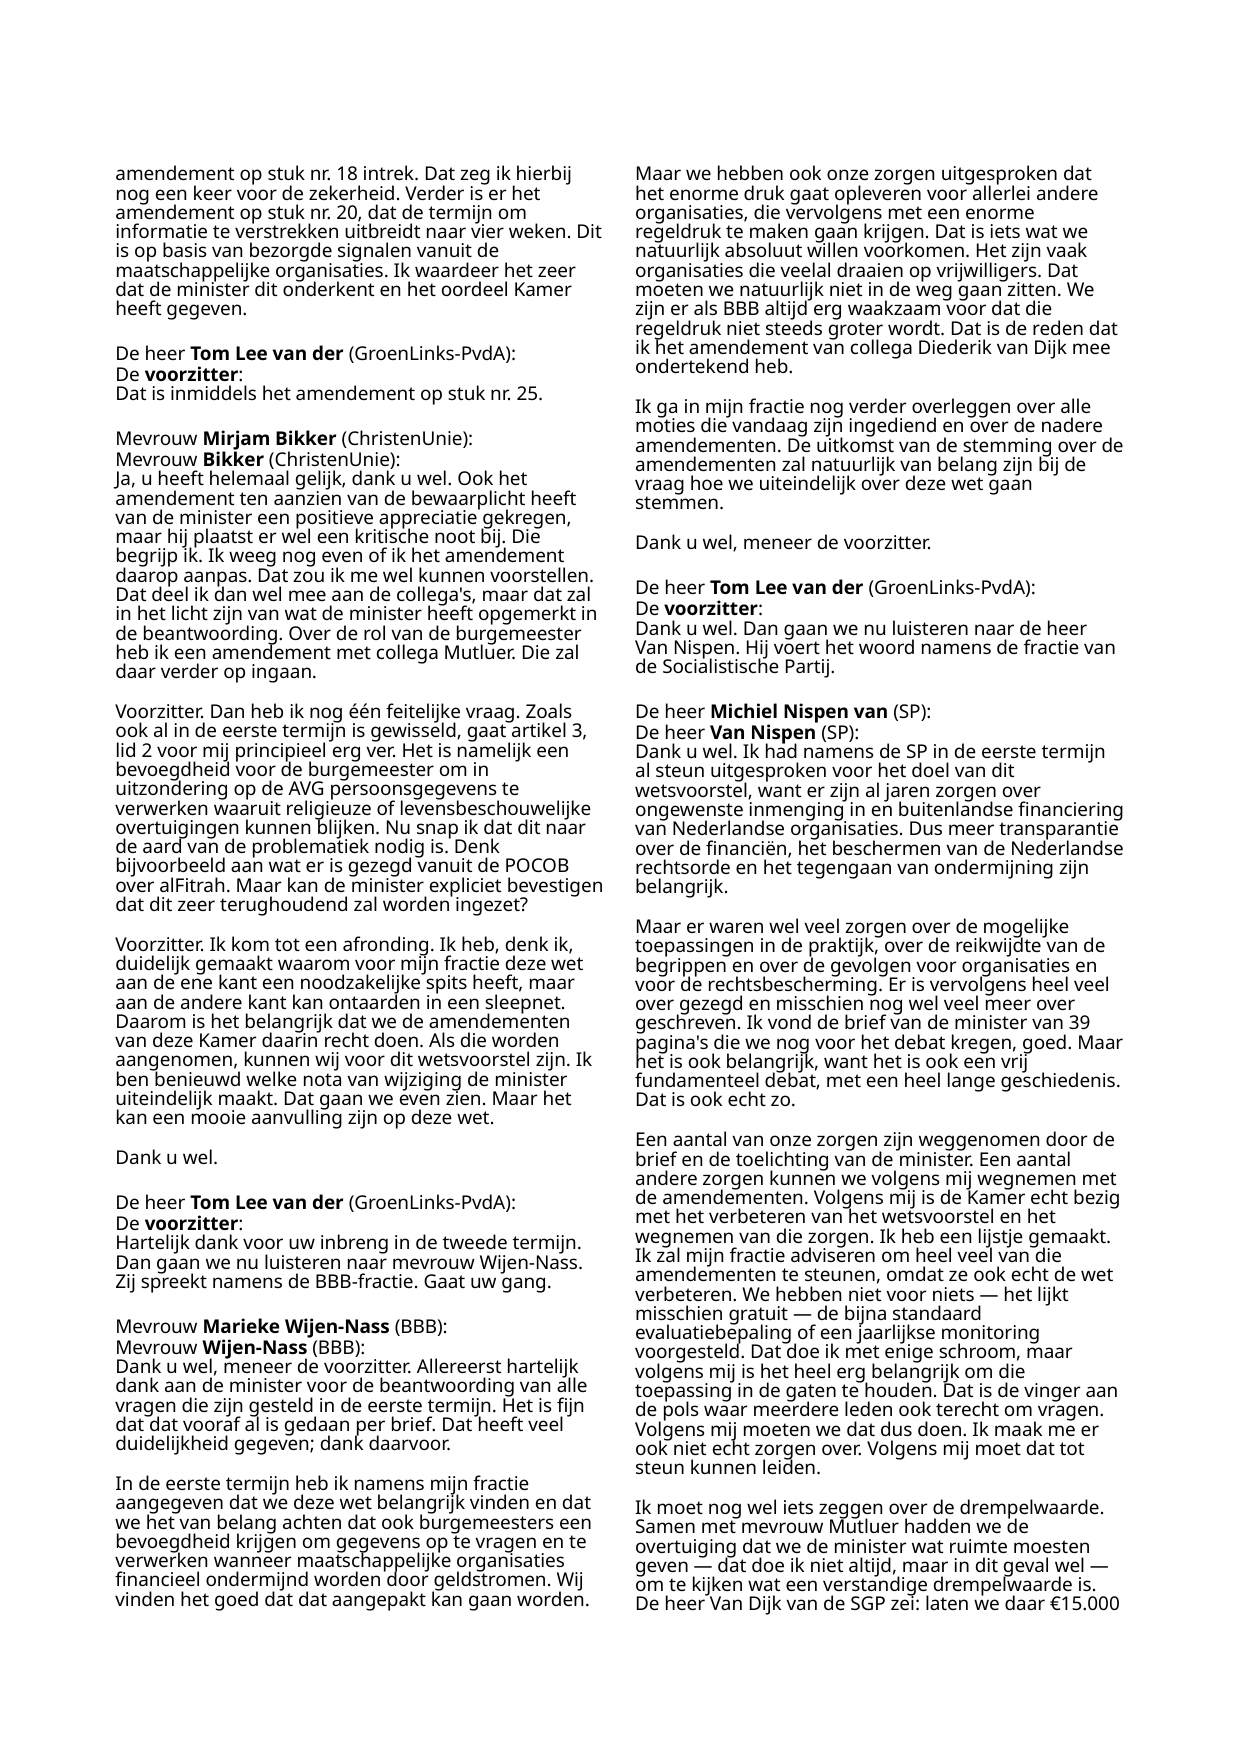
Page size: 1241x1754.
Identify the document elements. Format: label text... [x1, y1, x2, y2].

text Dat is inmiddels het amendement op stuk nr. 25. [115, 385, 605, 404]
text De voorzitter: [635, 600, 1125, 619]
text Dank u wel. Ik had namens de SP in de eerste termijn al steun uitgesproken voor het doel van dit wetsvoorstel, want er zijn al jaren zorgen over ongewenste inmenging in en buitenlandse financiering van Nederlandse organisaties. Dus meer transparantie over de financiën, het beschermen van de Nederlandse rechtsorde en het tegengaan van ondermijning zijn belangrijk. [635, 743, 1125, 897]
text Ik ga in mijn fractie nog verder overleggen over alle moties die vandaag zijn ingediend en over de nadere amendementen. De uitkomst van de stemming over de amendementen zal natuurlijk van belang zijn bij de vraag hoe we uiteindelijk over deze wet gaan stemmen. [635, 398, 1125, 514]
text Dank u wel. Dan gaan we nu luisteren naar de heer Van Nispen. Hij voert het woord namens de fractie van de Socialistische Partij. [635, 619, 1125, 677]
text De heer Tom Lee van der (GroenLinks-PvdA): [115, 1189, 605, 1215]
text De voorzitter: [115, 1215, 605, 1234]
text Mevrouw Wijen-Nass (BBB): [115, 1339, 605, 1358]
text Mevrouw Bikker (ChristenUnie): [115, 451, 605, 470]
text Dank u wel, meneer de voorzitter. [635, 534, 1125, 554]
text De heer Tom Lee van der (GroenLinks-PvdA): [635, 574, 1125, 600]
text Dank u wel, meneer de voorzitter. Allereerst hartelijk dank aan de minister voor de beantwoording van alle vragen die zijn gesteld in de eerste termijn. Het is fijn dat dat vooraf al is gedaan per brief. Dat heeft veel duidelijkheid gegeven; dank daarvoor. [115, 1358, 605, 1454]
text Maar er waren wel veel zorgen over de mogelijke toepassingen in de praktijk, over de reikwijdte van de begrippen en over de gevolgen voor organisaties en voor de rechtsbescherming. Er is vervolgens heel veel over gezegd en misschien nog wel veel meer over geschreven. Ik vond de brief van de minister van 39 pagina's die we nog voor het debat kregen, goed. Maar het is ook belangrijk, want het is ook een vrij fundamenteel debat, met een heel lange geschiedenis. Dat is ook echt zo. [635, 918, 1125, 1111]
text Dank u wel. [115, 1149, 605, 1168]
text Maar we hebben ook onze zorgen uitgesproken dat het enorme druk gaat opleveren voor allerlei andere organisaties, die vervolgens met een enorme regeldruk te maken gaan krijgen. Dat is iets wat we natuurlijk absoluut willen voorkomen. Het zijn vaak organisaties die veelal draaien op vrijwilligers. Dat moeten we natuurlijk niet in de weg gaan zitten. We zijn er als BBB altijd erg waakzaam voor dat die regeldruk niet steeds groter wordt. Dat is de reden dat ik het amendement van collega Diederik van Dijk mee ondertekend heb. [635, 165, 1125, 377]
text Mevrouw Mirjam Bikker (ChristenUnie): [115, 425, 605, 451]
text Ja, u heeft helemaal gelijk, dank u wel. Ook het amendement ten aanzien van de bewaarplicht heeft van de minister een positieve appreciatie gekregen, maar hij plaatst er wel een kritische noot bij. Die begrijp ik. Ik weeg nog even of ik het amendement daarop aanpas. Dat zou ik me wel kunnen voorstellen. Dat deel ik dan wel mee aan de collega's, maar dat zal in het licht zijn van wat de minister heeft opgemerkt in de beantwoording. Over de rol van de burgemeester heb ik een amendement met collega Mutluer. Die zal daar verder op ingaan. [115, 470, 605, 682]
text De heer Van Nispen (SP): [635, 724, 1125, 743]
text In de eerste termijn heb ik namens mijn fractie aangegeven dat we deze wet belangrijk vinden en dat we het van belang achten dat ook burgemeesters een bevoegdheid krijgen om gegevens op te vragen en te verwerken wanneer maatschappelijke organisaties financieel ondermijnd worden door geldstromen. Wij vinden het goed dat dat aangepakt kan gaan worden. [115, 1475, 605, 1610]
text De heer Tom Lee van der (GroenLinks-PvdA): [115, 340, 605, 366]
text De heer Michiel Nispen van (SP): [635, 698, 1125, 724]
text De voorzitter: [115, 366, 605, 385]
text Ik moet nog wel iets zeggen over de drempelwaarde. Samen met mevrouw Mutluer hadden we de overtuiging dat we de minister wat ruimte moesten geven — dat doe ik niet altijd, maar in dit geval wel — om te kijken wat een verstandige drempelwaarde is. De heer Van Dijk van de SGP zei: laten we daar €15.000 [635, 1499, 1125, 1615]
text Mevrouw Marieke Wijen-Nass (BBB): [115, 1313, 605, 1339]
text Een aantal van onze zorgen zijn weggenomen door de brief en de toelichting van de minister. Een aantal andere zorgen kunnen we volgens mij wegnemen met de amendementen. Volgens mij is de Kamer echt bezig met het verbeteren van het wetsvoorstel en het wegnemen van die zorgen. Ik heb een lijstje gemaakt. Ik zal mijn fractie adviseren om heel veel van die amendementen te steunen, omdat ze ook echt de wet verbeteren. We hebben niet voor niets — het lijkt misschien gratuit — de bijna standaard evaluatiebepaling of een jaarlijkse monitoring voorgesteld. Dat doe ik met enige schroom, maar volgens mij is het heel erg belangrijk om die toepassing in de gaten te houden. Dat is de vinger aan de pols waar meerdere leden ook terecht om vragen. Volgens mij moeten we dat dus doen. Ik maak me er ook niet echt zorgen over. Volgens mij moet dat tot steun kunnen leiden. [635, 1131, 1125, 1478]
text Voorzitter. Dan heb ik nog één feitelijke vraag. Zoals ook al in de eerste termijn is gewisseld, gaat artikel 3, lid 2 voor mij principieel erg ver. Het is namelijk een bevoegdheid voor de burgemeester om in uitzondering op de AVG persoonsgegevens te verwerken waaruit religieuze of levensbeschouwelijke overtuigingen kunnen blijken. Nu snap ik dat dit naar de aard van de problematiek nodig is. Denk bijvoorbeeld aan wat er is gezegd vanuit de POCOB over alFitrah. Maar kan de minister expliciet bevestigen dat dit zeer terughoudend zal worden ingezet? [115, 703, 605, 915]
text Voorzitter. Ik kom tot een afronding. Ik heb, denk ik, duidelijk gemaakt waarom voor mijn fractie deze wet aan de ene kant een noodzakelijke spits heeft, maar aan de andere kant kan ontaarden in een sleepnet. Daarom is het belangrijk dat we de amendementen van deze Kamer daarin recht doen. Als die worden aangenomen, kunnen wij voor dit wetsvoorstel zijn. Ik ben benieuwd welke nota van wijziging de minister uiteindelijk maakt. Dat gaan we even zien. Maar het kan een mooie aanvulling zijn op deze wet. [115, 936, 605, 1128]
text amendement op stuk nr. 18 intrek. Dat zeg ik hierbij nog een keer voor de zekerheid. Verder is er het amendement op stuk nr. 20, dat de termijn om informatie te verstrekken uitbreidt naar vier weken. Dit is op basis van bezorgde signalen vanuit de maatschappelijke organisaties. Ik waardeer het zeer dat de minister dit onderkent en het oordeel Kamer heeft gegeven. [115, 165, 605, 319]
text Hartelijk dank voor uw inbreng in de tweede termijn. Dan gaan we nu luisteren naar mevrouw Wijen-Nass. Zij spreekt namens de BBB-fractie. Gaat uw gang. [115, 1234, 605, 1292]
